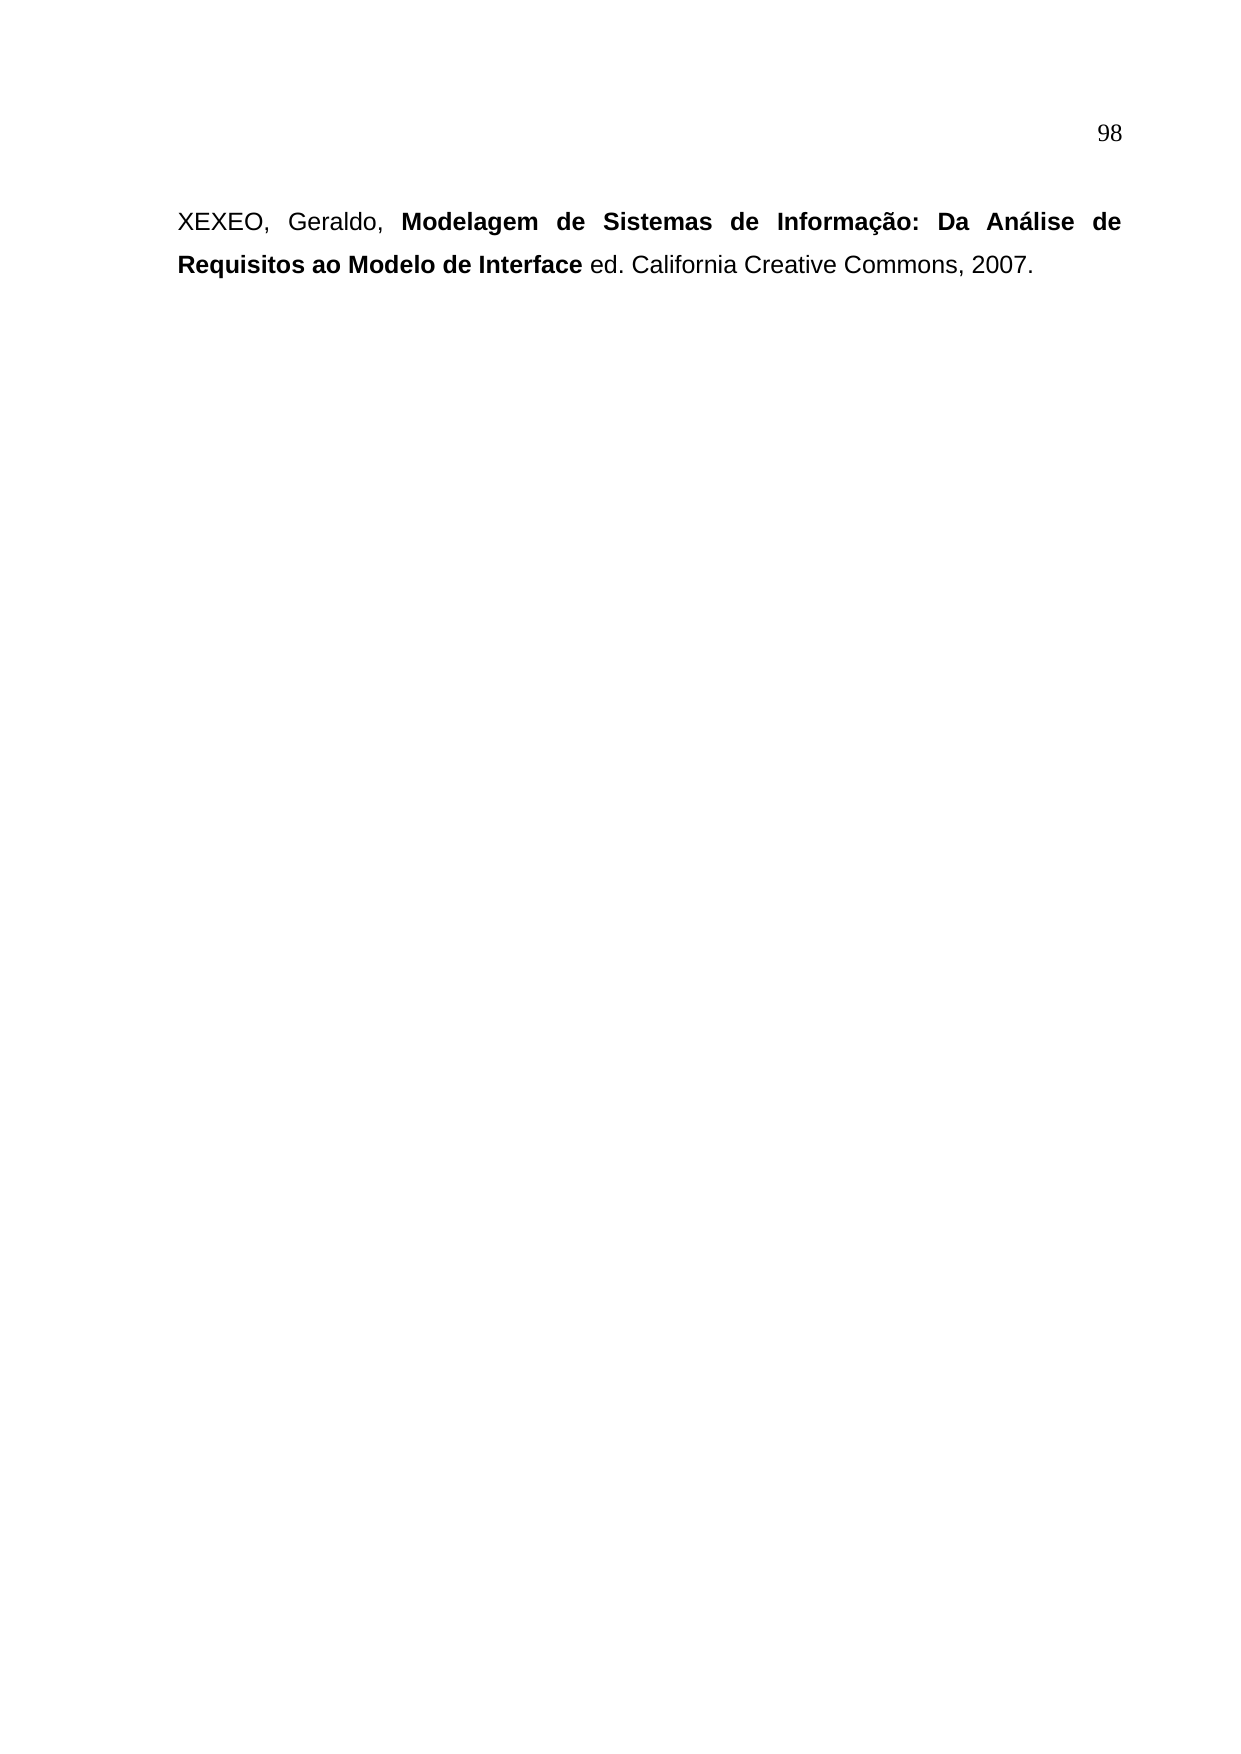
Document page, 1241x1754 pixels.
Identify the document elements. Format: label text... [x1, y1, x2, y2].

text XEXEO, Geraldo, Modelagem de Sistemas de Informação: Da Análise de Requisitos ao Modelo de Interface ed. California Creative Commons, 2007. [177, 207, 1122, 278]
